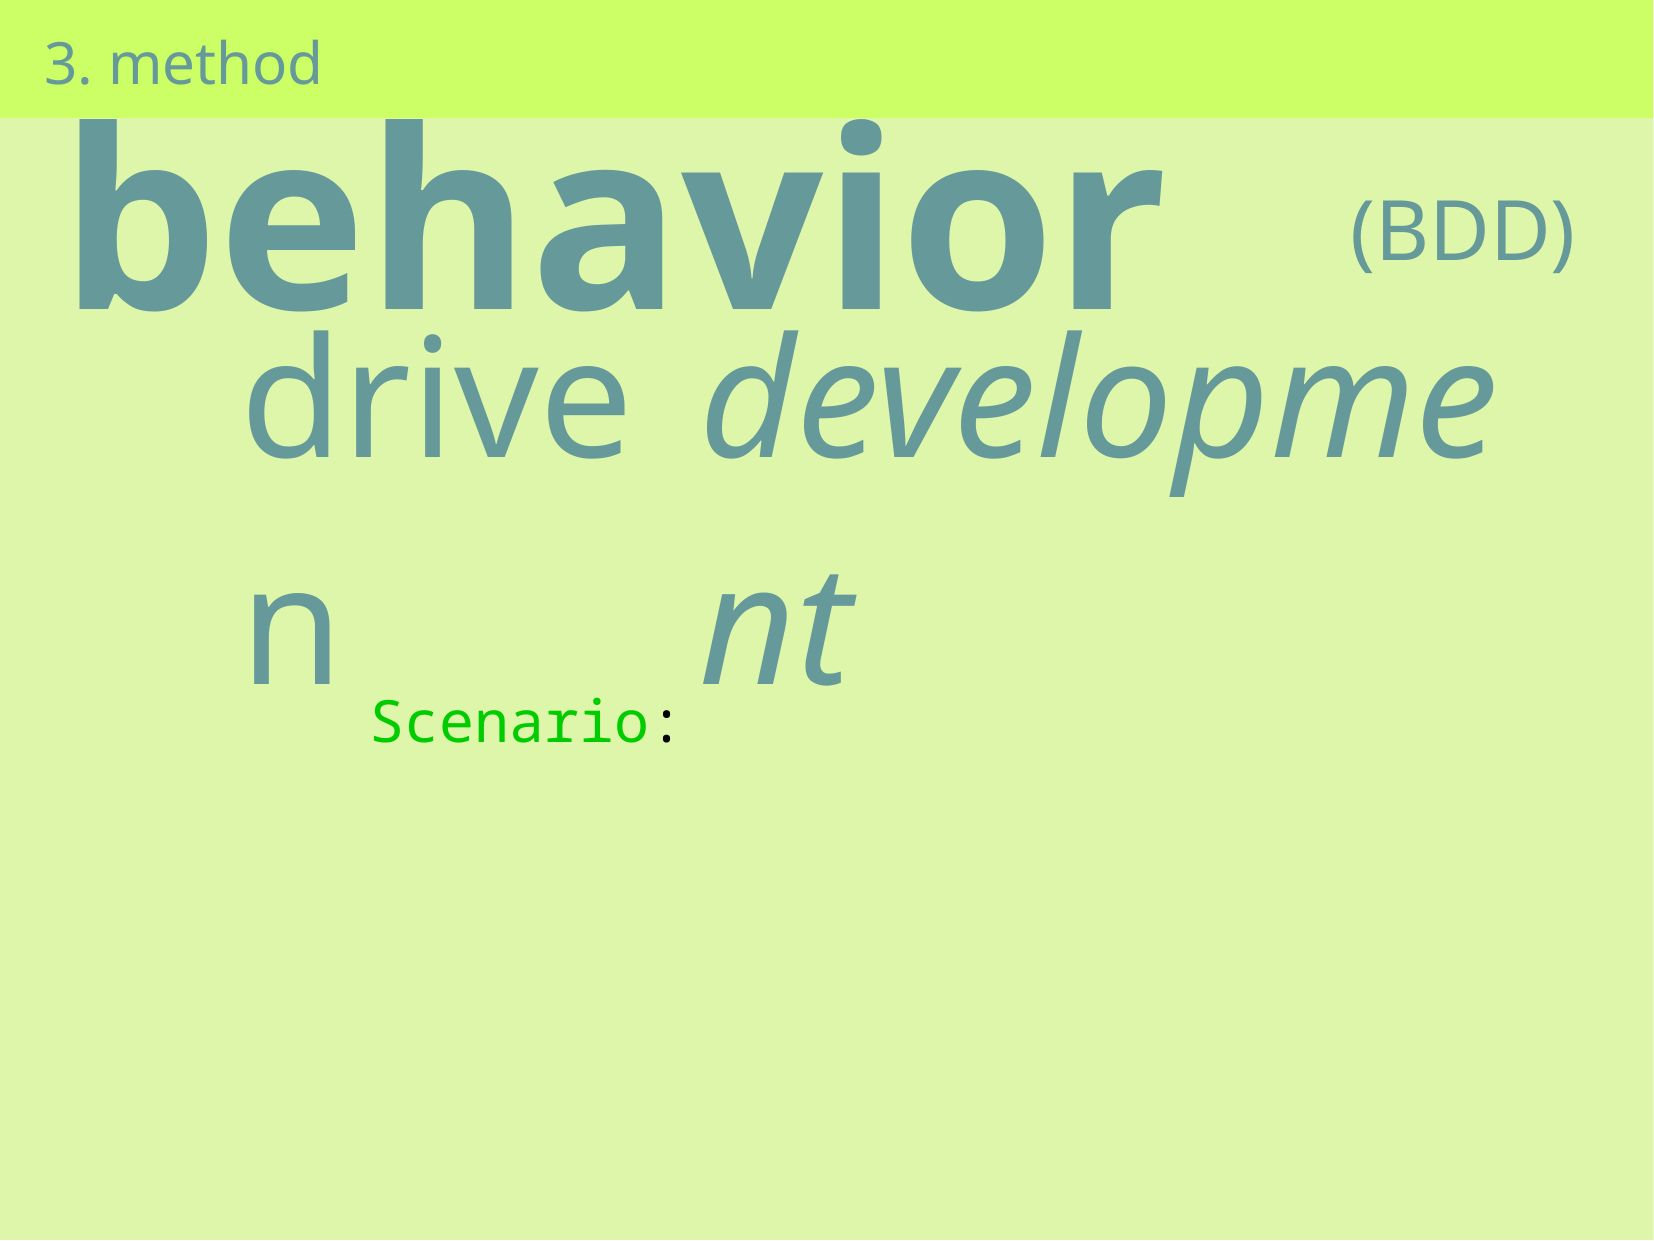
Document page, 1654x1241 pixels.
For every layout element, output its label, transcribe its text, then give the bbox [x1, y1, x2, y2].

text_box 3. method [29, 14, 309, 119]
text_box [0, 118, 1654, 1241]
text_box (BDD) [1335, 164, 1619, 307]
text_box Scenario: [354, 673, 699, 759]
text_box development [709, 271, 1607, 541]
text_box driven [225, 271, 709, 541]
text_box behavior [45, 35, 1019, 431]
